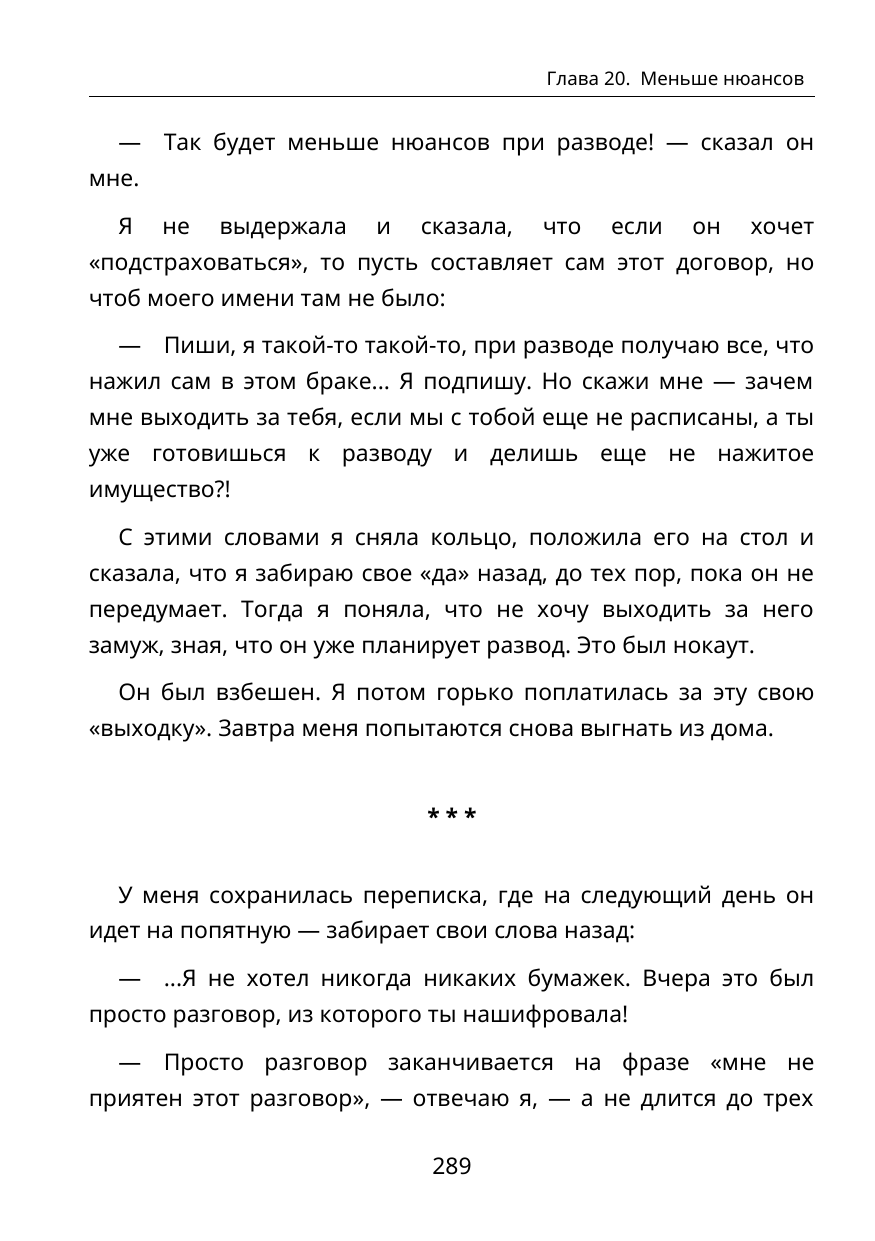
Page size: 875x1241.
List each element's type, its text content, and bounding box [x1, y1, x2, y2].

text С этими словами я сняла кольцо, положила его на стол и сказала, что я забираю свое «да» назад, до тех пор, пока он не передумает. Тогда я поняла, что не хочу выходить за него замуж, зная, что он уже планирует развод. Это был нокаут. [88, 521, 815, 660]
text Я не выдержала и сказала, что если он хочет «подстраховаться», то пусть составляет сам этот договор, но чтоб моего имени там не было: [88, 210, 815, 313]
text Он был взбешен. Я потом горько поплатилась за эту свою «выходку». Завтра меня попытаются снова выгнать из дома. [88, 676, 815, 743]
list ...Я не хотел никогда никаких бумажек. Вчера это был просто разговор, из которого ты нашифровала! [88, 962, 815, 1029]
subtitle * * * [88, 801, 815, 832]
list Так будет меньше нюансов при разводе! — сказал он мне. [88, 126, 815, 193]
list Пиши, я такой-то такой-то, при разводе получаю все, что нажил сам в этом браке... Я подпишу. Но скажи мне — зачем мне выходить за тебя, если мы с тобой еще не расписаны, а ты уже готовишься к разводу и делишь еще не нажитое имущество?! [88, 329, 815, 504]
list Просто разговор заканчивается на фразе «мне не приятен этот разговор», — отвечаю я, — а не длится до трех [88, 1046, 815, 1113]
text У меня сохранилась переписка, где на следующий день он идет на попятную — забирает свои слова назад: [88, 878, 815, 946]
